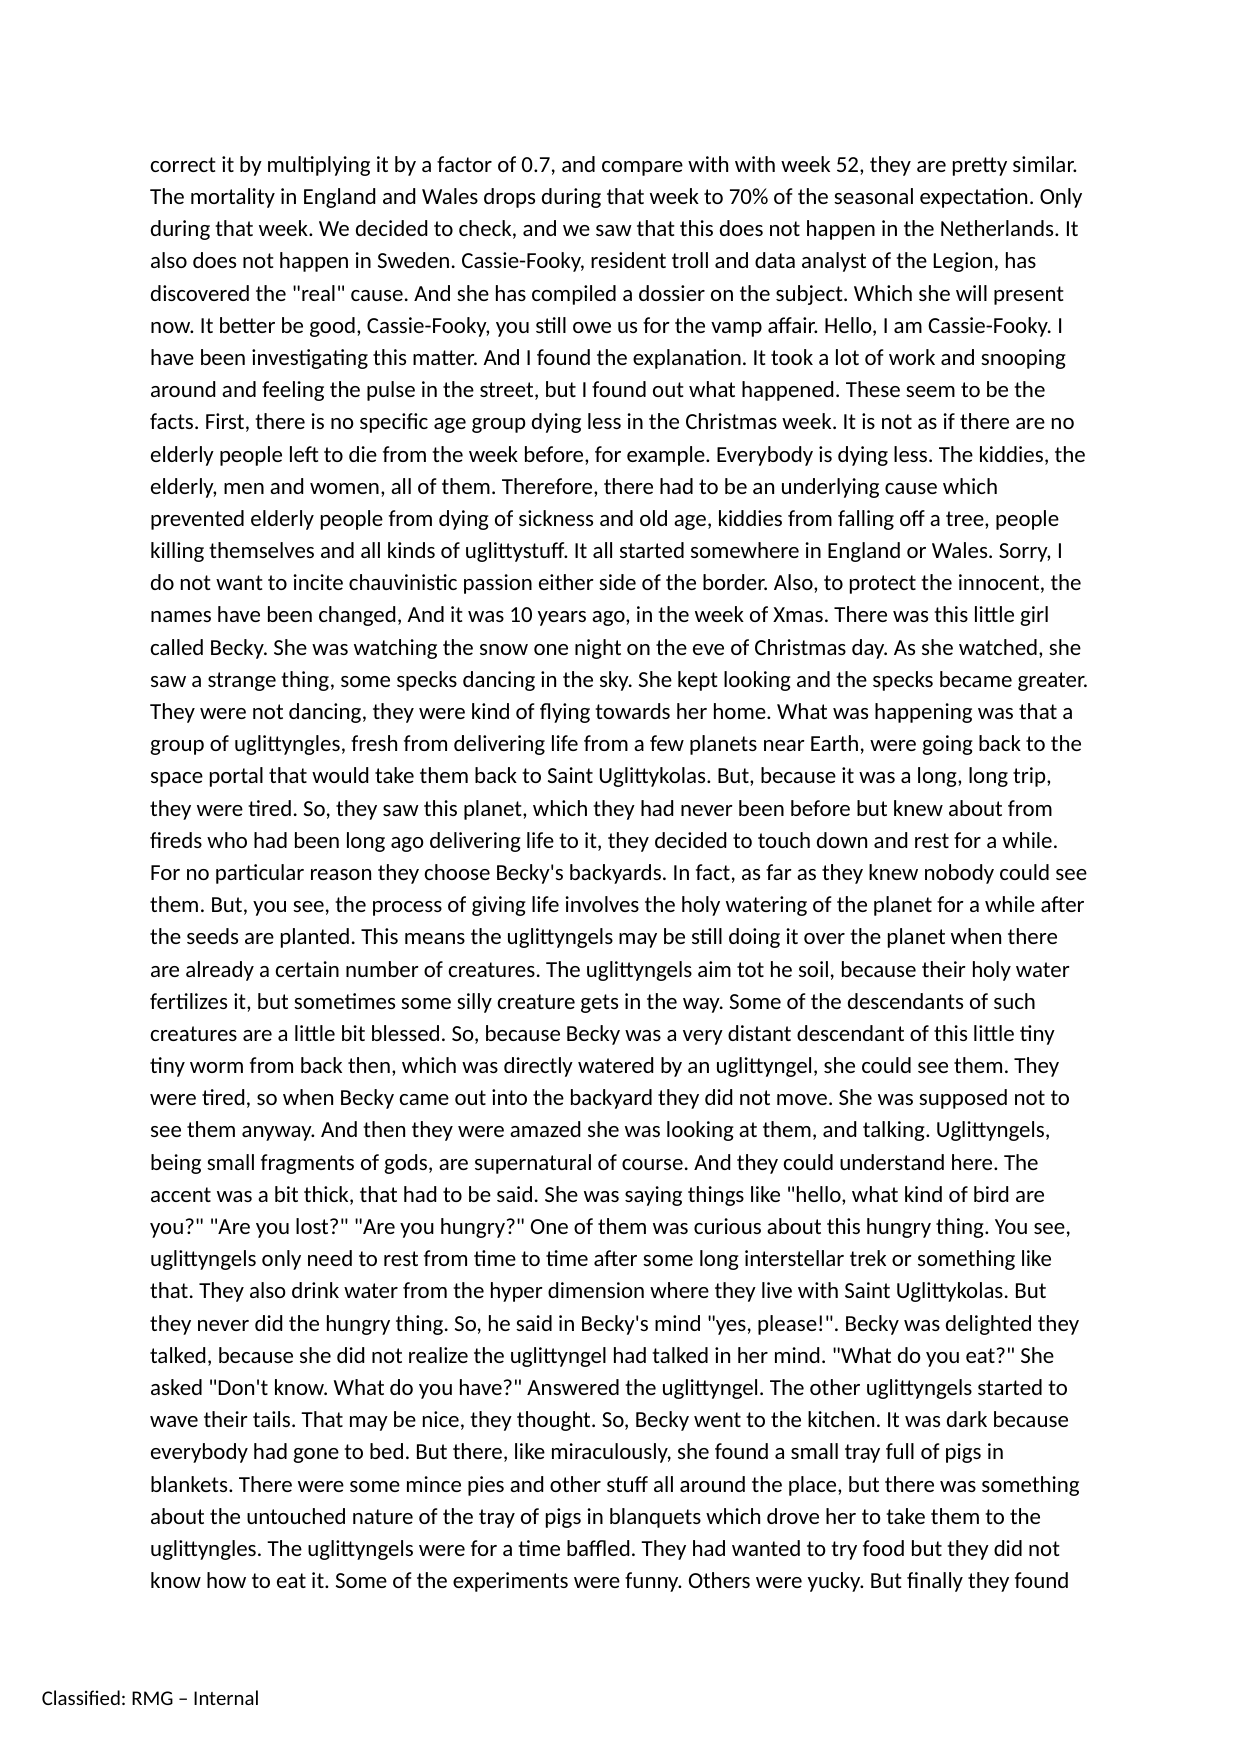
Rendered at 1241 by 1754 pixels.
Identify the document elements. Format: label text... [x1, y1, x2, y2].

text correct it by multiplying it by a factor of 0.7, and compare with with week 52, they are pretty similar. The mortality in England and Wales drops during that week to 70% of the seasonal expectation. Only during that week. We decided to check, and we saw that this does not happen in the Netherlands. It also does not happen in Sweden. Cassie-Fooky, resident troll and data analyst of the Legion, has discovered the "real" cause. And she has compiled a dossier on the subject. Which she will present now. It better be good, Cassie-Fooky, you still owe us for the vamp affair. Hello, I am Cassie-Fooky. I have been investigating this matter. And I found the explanation. It took a lot of work and snooping around and feeling the pulse in the street, but I found out what happened. These seem to be the facts. First, there is no specific age group dying less in the Christmas week. It is not as if there are no elderly people left to die from the week before, for example. Everybody is dying less. The kiddies, the elderly, men and women, all of them. Therefore, there had to be an underlying cause which prevented elderly people from dying of sickness and old age, kiddies from falling off a tree, people killing themselves and all kinds of uglittystuff. It all started somewhere in England or Wales. Sorry, I do not want to incite chauvinistic passion either side of the border. Also, to protect the innocent, the names have been changed, And it was 10 years ago, in the week of Xmas. There was this little girl called Becky. She was watching the snow one night on the eve of Christmas day. As she watched, she saw a strange thing, some specks dancing in the sky. She kept looking and the specks became greater. They were not dancing, they were kind of flying towards her home. What was happening was that a group of uglittyngles, fresh from delivering life from a few planets near Earth, were going back to the space portal that would take them back to Saint Uglittykolas. But, because it was a long, long trip, they were tired. So, they saw this planet, which they had never been before but knew about from fireds who had been long ago delivering life to it, they decided to touch down and rest for a while. For no particular reason they choose Becky's backyards. In fact, as far as they knew nobody could see them. But, you see, the process of giving life involves the holy watering of the planet for a while after the seeds are planted. This means the uglittyngels may be still doing it over the planet when there are already a certain number of creatures. The uglittyngels aim tot he soil, because their holy water fertilizes it, but sometimes some silly creature gets in the way. Some of the descendants of such creatures are a little bit blessed. So, because Becky was a very distant descendant of this little tiny tiny worm from back then, which was directly watered by an uglittyngel, she could see them. They were tired, so when Becky came out into the backyard they did not move. She was supposed not to see them anyway. And then they were amazed she was looking at them, and talking. Uglittyngels, being small fragments of gods, are supernatural of course. And they could understand here. The accent was a bit thick, that had to be said. She was saying things like "hello, what kind of bird are you?" "Are you lost?" "Are you hungry?" One of them was curious about this hungry thing. You see, uglittyngels only need to rest from time to time after some long interstellar trek or something like that. They also drink water from the hyper dimension where they live with Saint Uglittykolas. But they never did the hungry thing. So, he said in Becky's mind "yes, please!". Becky was delighted they talked, because she did not realize the uglittyngel had talked in her mind. "What do you eat?" She asked "Don't know. What do you have?" Answered the uglittyngel. The other uglittyngels started to wave their tails. That may be nice, they thought. So, Becky went to the kitchen. It was dark because everybody had gone to bed. But there, like miraculously, she found a small tray full of pigs in blankets. There were some mince pies and other stuff all around the place, but there was something about the untouched nature of the tray of pigs in blanquets which drove her to take them to the uglittyngles. The uglittyngels were for a time baffled. They had wanted to try food but they did not know how to eat it. Some of the experiments were funny. Others were yucky. But finally they found [150, 150, 1090, 1594]
